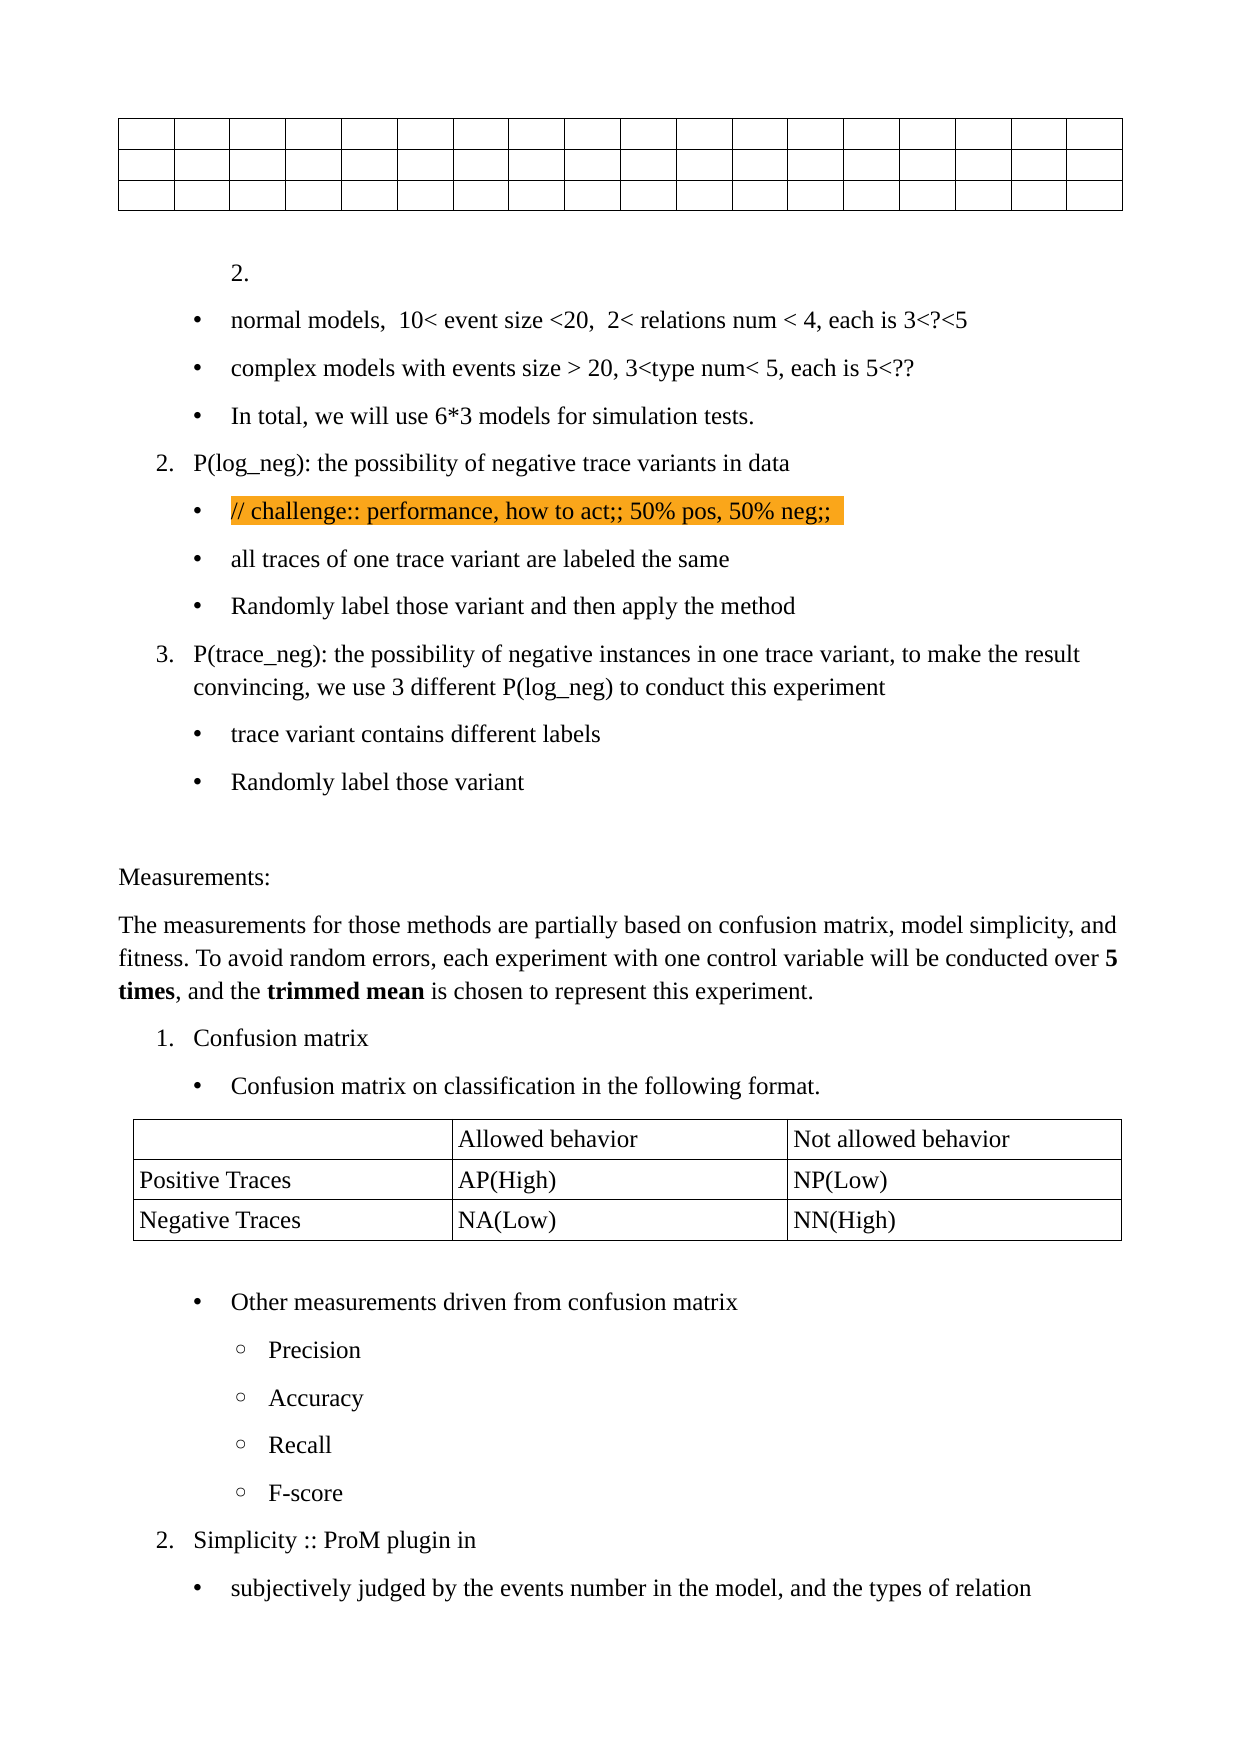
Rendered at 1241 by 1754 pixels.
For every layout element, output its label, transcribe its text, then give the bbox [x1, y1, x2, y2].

table_cell [565, 181, 620, 210]
text The measurements for those methods are partially based on confusion matrix, model simplicity, and fitness. To avoid random errors, each experiment with one control variable will be conducted over 5 times, and the trimmed mean is chosen to represent this experiment. [118, 910, 1122, 1005]
table_cell [900, 181, 955, 210]
table_cell [230, 150, 285, 179]
table_cell [230, 181, 285, 210]
table_cell [175, 181, 229, 210]
table_cell [956, 119, 1011, 149]
table_cell [1067, 119, 1122, 149]
table_cell [230, 119, 285, 149]
table_cell [844, 119, 899, 149]
table_cell [1012, 150, 1066, 179]
list complex models with events size > 20, 3<type num< 5, each is 5<?? [193, 353, 1122, 382]
list In total, we will use 6*3 models for simulation tests. [193, 401, 1122, 429]
table_cell [788, 181, 843, 210]
table_header Allowed behavior [453, 1120, 787, 1159]
table_cell NA(Low) [453, 1200, 787, 1240]
table_cell [342, 150, 397, 179]
list // challenge:: performance, how to act;; 50% pos, 50% neg;; [193, 496, 1122, 525]
table_cell [900, 119, 955, 149]
table_cell NN(High) [788, 1200, 1121, 1240]
table_header [134, 1120, 452, 1159]
table_cell [509, 181, 564, 210]
table_cell [621, 150, 676, 179]
table_cell [286, 119, 341, 149]
table_cell [844, 150, 899, 179]
table_cell [454, 119, 508, 149]
table_cell [677, 150, 732, 179]
list Confusion matrix on classification in the following format. [193, 1071, 1122, 1100]
table_header Not allowed behavior [788, 1120, 1121, 1159]
table_cell [175, 119, 229, 149]
table_cell [509, 150, 564, 179]
table_cell AP(High) [453, 1160, 787, 1199]
list Simplicity :: ProM plugin in [156, 1525, 1122, 1554]
table_cell [454, 181, 508, 210]
table_cell [956, 150, 1011, 179]
table_cell [398, 150, 453, 179]
list Accuracy [231, 1383, 1122, 1411]
table_cell [119, 150, 174, 179]
table_cell [733, 150, 787, 179]
table_cell [454, 150, 508, 179]
table_cell [788, 150, 843, 179]
list all traces of one trace variant are labeled the same [193, 544, 1122, 572]
table_cell Negative Traces [134, 1200, 452, 1240]
table_cell [1067, 150, 1122, 179]
table_cell [286, 181, 341, 210]
list Other measurements driven from confusion matrix [193, 1287, 1122, 1316]
table_cell [175, 150, 229, 179]
list normal models, 10< event size <20, 2< relations num < 4, each is 3<?<5 [193, 306, 1122, 334]
text Measurements: [118, 862, 1122, 891]
list trace variant contains different labels [193, 719, 1122, 748]
table_cell [844, 181, 899, 210]
table_cell NP(Low) [788, 1160, 1121, 1199]
list Randomly label those variant and then apply the method [193, 591, 1122, 620]
table_cell [677, 181, 732, 210]
table_cell [565, 119, 620, 149]
list P(log_neg): the possibility of negative trace variants in data [156, 448, 1122, 477]
table_cell [1067, 181, 1122, 210]
table_cell [1012, 181, 1066, 210]
list Precision [231, 1335, 1122, 1364]
table_cell [398, 119, 453, 149]
table_cell [733, 181, 787, 210]
list F-score [231, 1478, 1122, 1507]
table_cell Positive Traces [134, 1160, 452, 1199]
table_cell [119, 119, 174, 149]
table_cell [900, 150, 955, 179]
table_cell [788, 119, 843, 149]
table_cell [342, 181, 397, 210]
list subjectively judged by the events number in the model, and the types of relation [193, 1573, 1122, 1602]
list Confusion matrix [156, 1023, 1122, 1052]
table_cell [286, 150, 341, 179]
table_cell [342, 119, 397, 149]
table_cell [119, 181, 174, 210]
table_cell [733, 119, 787, 149]
list Recall [231, 1430, 1122, 1459]
table_cell [677, 119, 732, 149]
list P(trace_neg): the possibility of negative instances in one trace variant, to make the result convincing, we use 3 different P(log_neg) to conduct this experiment [156, 639, 1122, 701]
table_cell [621, 181, 676, 210]
table_cell [1012, 119, 1066, 149]
table_cell [565, 150, 620, 179]
table_cell [956, 181, 1011, 210]
table_cell [509, 119, 564, 149]
table_cell [398, 181, 453, 210]
list Randomly label those variant [193, 767, 1122, 796]
table_cell [621, 119, 676, 149]
